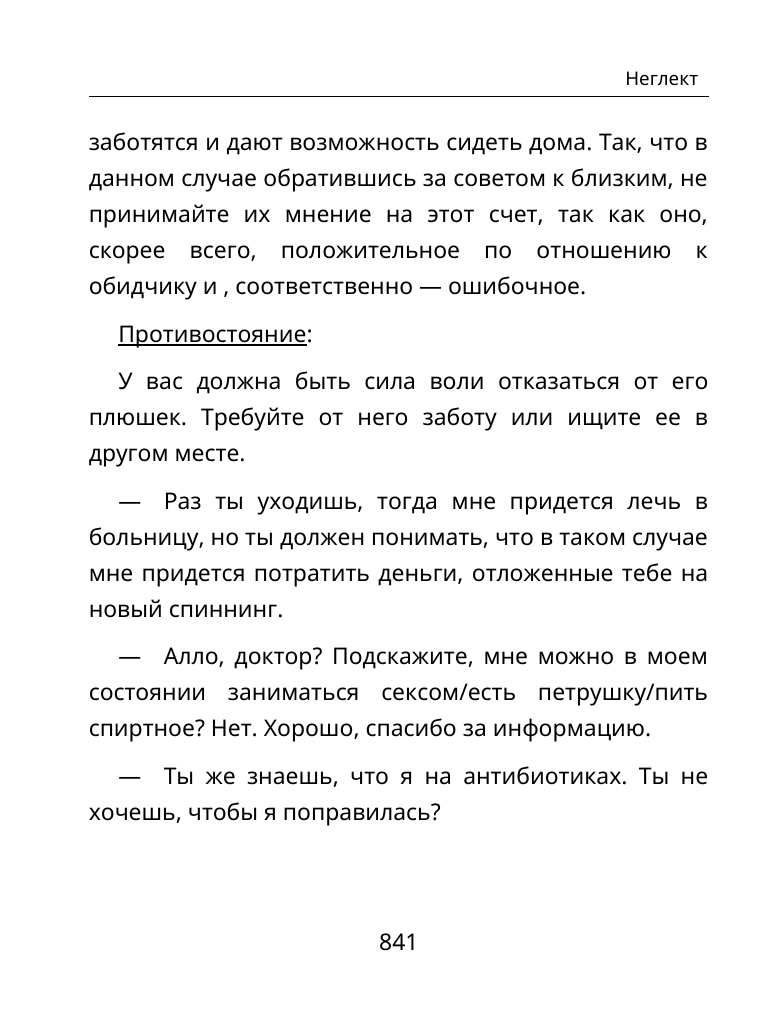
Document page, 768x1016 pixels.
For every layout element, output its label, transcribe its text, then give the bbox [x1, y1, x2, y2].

list Ты же знаешь, что я на антибиотиках. Ты не хочешь, чтобы я поправилась? [88, 760, 709, 827]
text Противостояние: [88, 317, 709, 349]
text У вас должна быть сила воли отказаться от его плюшек. Требуйте от него заботу или ищите ее в другом месте. [88, 365, 709, 468]
list Раз ты уходишь, тогда мне придется лечь в больницу, но ты должен понимать, что в таком случае мне придется потратить деньги, отложенные тебе на новый спиннинг. [88, 485, 709, 624]
list Алло, доктор? Подскажите, мне можно в моем состоянии заниматься сексом/есть петрушку/пить спиртное? Нет. Хорошо, спасибо за информацию. [88, 640, 709, 743]
text заботятся и дают возможность сидеть дома. Так, что в данном случае обратившись за советом к близким, не принимайте их мнение на этот счет, так как оно, скорее всего, положительное по отношению к обидчику и , соответственно — ошибочное. [88, 126, 709, 301]
